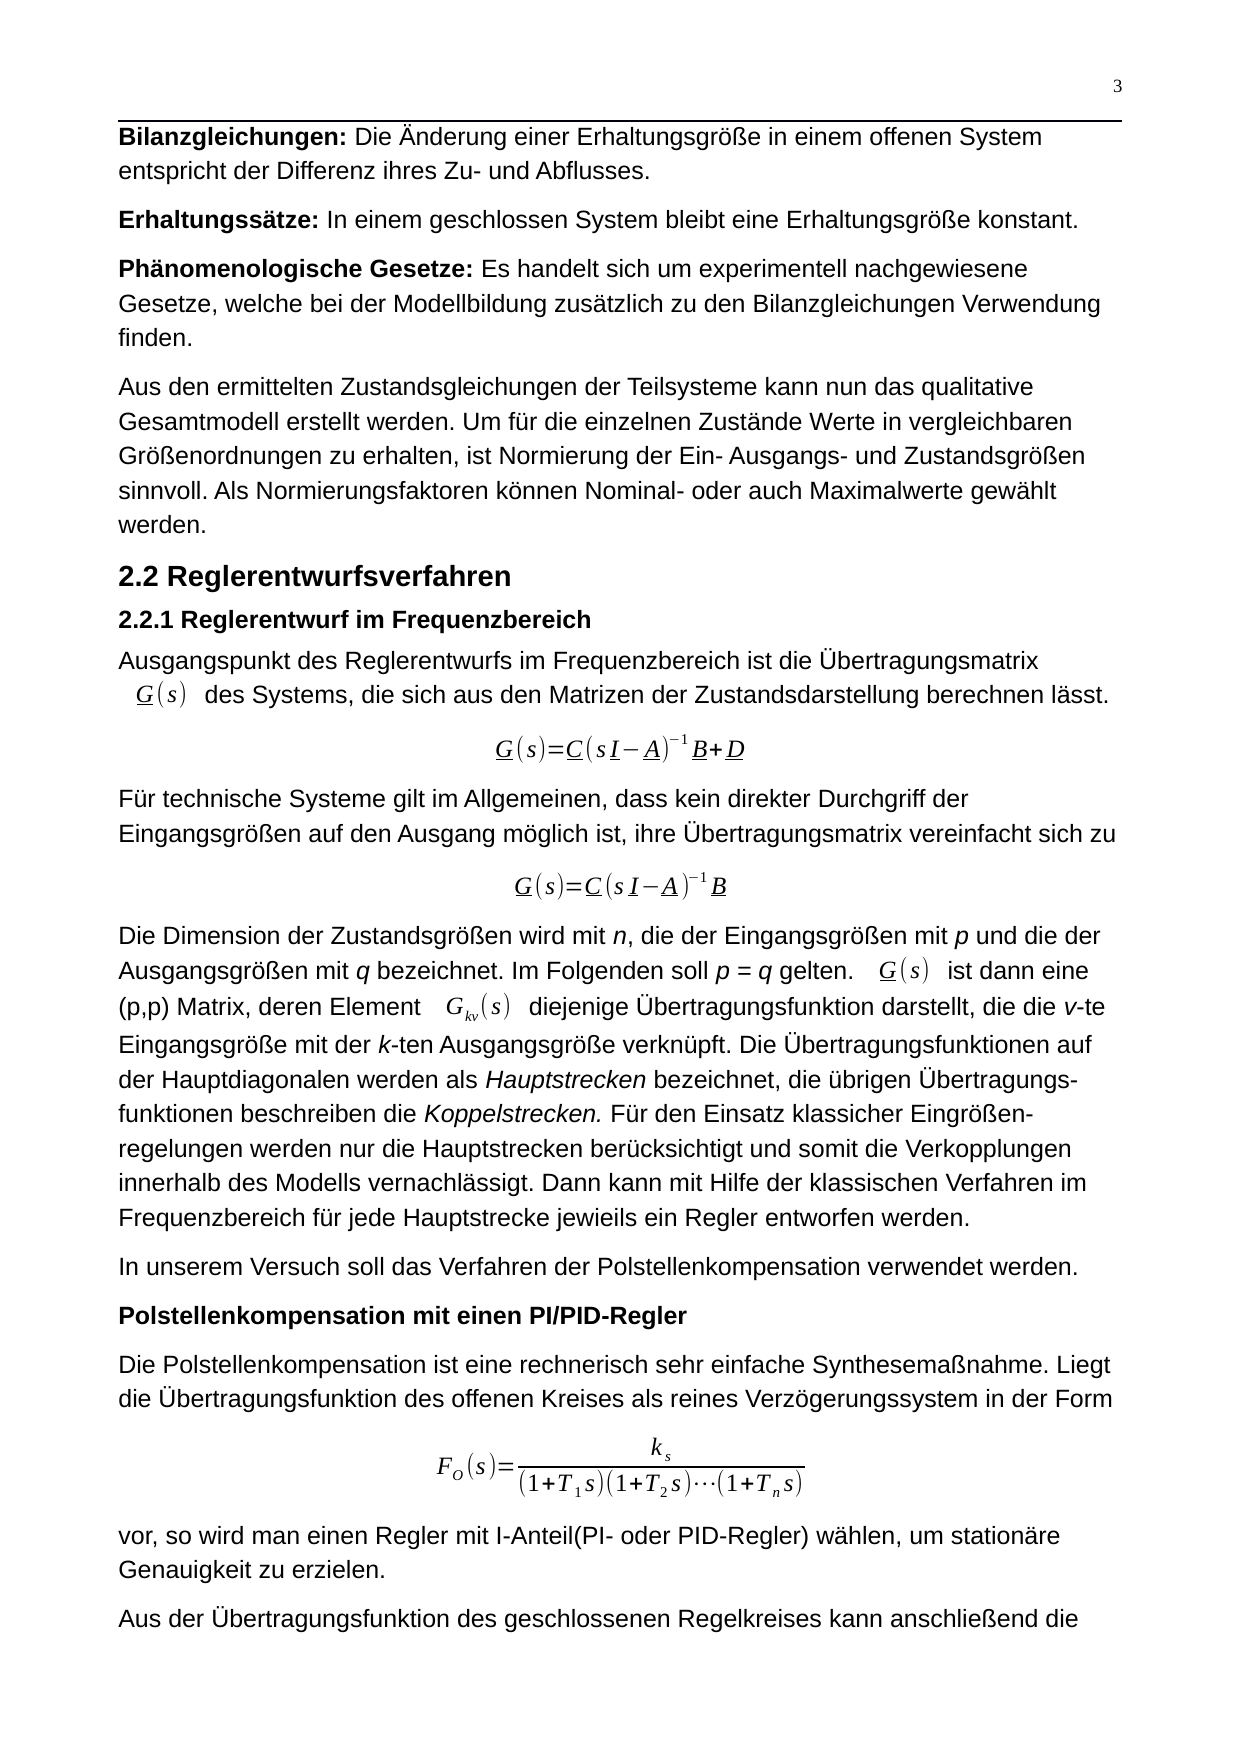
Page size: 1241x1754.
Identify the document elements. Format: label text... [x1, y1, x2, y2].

text Die Polstellenkompensation ist eine rechnerisch sehr einfache Synthesemaßnahme. Liegt die Übertragungsfunktion des offenen Kreises als reines Verzögerungssystem in der Form [118, 1350, 1122, 1413]
text Bilanzgleichungen: Die Änderung einer Erhaltungsgröße in einem offenen System entspricht der Differenz ihres Zu- und Abflusses. [118, 122, 1122, 185]
text Ausgangspunkt des Reglerentwurfs im Frequenzbereich ist die Übertragungsmatrix des Systems, die sich aus den Matrizen der Zustandsdarstellung berechnen lässt. [118, 646, 1122, 711]
text Polstellenkompensation mit einen PI/PID-Regler [118, 1301, 1122, 1329]
text Aus den ermittelten Zustandsgleichungen der Teilsysteme kann nun das qualitative Gesamtmodell erstellt werden. Um für die einzelnen Zustände Werte in vergleichbaren Größenordnungen zu erhalten, ist Normierung der Ein- Ausgangs- und Zustandsgrößen sinnvoll. Als Normierungsfaktoren können Nominal- oder auch Maximalwerte gewählt werden. [118, 372, 1122, 539]
text Erhaltungssätze: In einem geschlossen System bleibt eine Erhaltungsgröße konstant. [118, 205, 1122, 234]
text In unserem Versuch soll das Verfahren der Polstellenkompensation verwendet werden. [118, 1252, 1122, 1281]
text vor, so wird man einen Regler mit I-Anteil(PI- oder PID-Regler) wählen, um stationäre Genauigkeit zu erzielen. [118, 1521, 1122, 1584]
text Phänomenologische Gesetze: Es handelt sich um experimentell nachgewiesene Gesetze, welche bei der Modellbildung zusätzlich zu den Bilanzgleichungen Verwendung finden. [118, 254, 1122, 352]
title 2.2 Reglerentwurfsverfahren [118, 559, 1122, 593]
title 2.2.1 Reglerentwurf im Frequenzbereich [118, 605, 1122, 634]
text Für technische Systeme gilt im Allgemeinen, dass kein direkter Durchgriff der Eingangsgrößen auf den Ausgang möglich ist, ihre Übertragungsmatrix vereinfacht sich zu [118, 784, 1122, 847]
text Aus der Übertragungsfunktion des geschlossenen Regelkreises kann anschließend die [118, 1604, 1122, 1633]
text Die Dimension der Zustandsgrößen wird mit n, die der Eingangsgrößen mit p und die der Ausgangsgrößen mit q bezeichnet. Im Folgenden soll p = q gelten. ist dann eine (p,p) Matrix, deren Element diejenige Übertragungsfunktion darstellt, die die v-te Eingangsgröße mit der k-ten Ausgangsgröße verknüpft. Die Übertragungsfunktionen auf der Hauptdiagonalen werden als Hauptstrecken bezeichnet, die übrigen Übertragungs-funktionen beschreiben die Koppelstrecken. Für den Einsatz klassicher Eingrößen-regelungen werden nur die Hauptstrecken berücksichtigt und somit die Verkopplungen innerhalb des Modells vernachlässigt. Dann kann mit Hilfe der klassischen Verfahren im Frequenzbereich für jede Hauptstrecke jewieils ein Regler entworfen werden. [118, 921, 1122, 1231]
